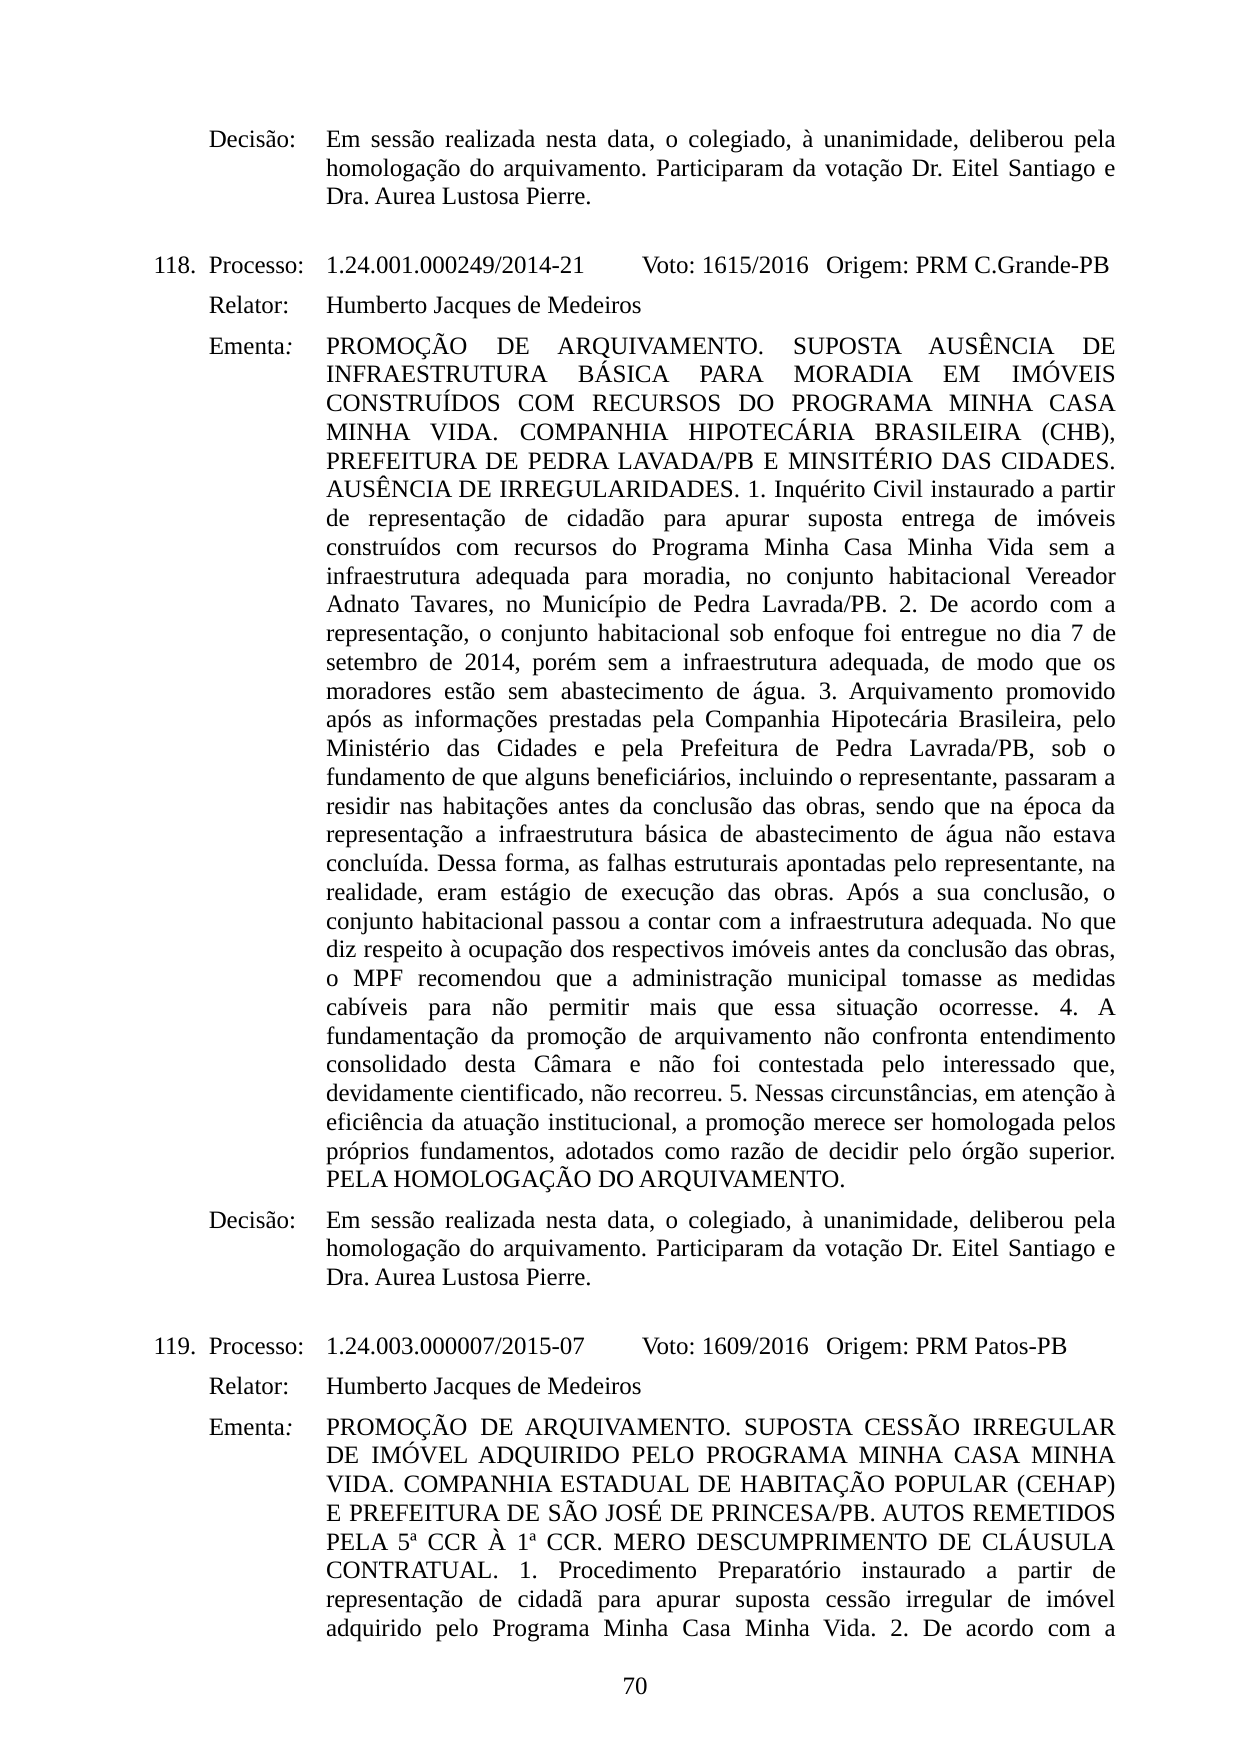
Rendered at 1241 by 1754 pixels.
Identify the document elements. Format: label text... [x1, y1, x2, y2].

table_header 118. [148, 245, 203, 285]
table_cell [148, 118, 203, 216]
table_header 119. [148, 1325, 203, 1366]
table_cell [148, 1199, 203, 1297]
table_header 1.24.003.000007/2015-07 [320, 1325, 636, 1366]
table_cell Em sessão realizada nesta data, o colegiado, à unanimidade, deliberou pela homologação do arquivamento. Participaram da votação Dr. Eitel Santiago e Dra. Aurea Lustosa Pierre. [320, 1199, 1122, 1297]
table_header Origem: PRM C.Grande-PB [820, 245, 1122, 285]
table_header 1.24.001.000249/2014-21 [320, 245, 636, 285]
table_cell Em sessão realizada nesta data, o colegiado, à unanimidade, deliberou pela homologação do arquivamento. Participaram da votação Dr. Eitel Santiago e Dra. Aurea Lustosa Pierre. [320, 118, 1122, 216]
table_header Origem: PRM Patos-PB [820, 1325, 1122, 1366]
table_cell Decisão: [203, 118, 320, 216]
table_cell Humberto Jacques de Medeiros [320, 1366, 1122, 1406]
table_cell Humberto Jacques de Medeiros [320, 285, 1122, 325]
table_cell [148, 1406, 203, 1647]
table_cell Ementa: [203, 1406, 320, 1647]
table_cell [148, 1366, 203, 1406]
table_header Voto: 1609/2016 [636, 1325, 820, 1366]
table_header Processo: [203, 1325, 320, 1366]
table_cell PROMOÇÃO DE ARQUIVAMENTO. SUPOSTA AUSÊNCIA DE INFRAESTRUTURA BÁSICA PARA MORADIA EM IMÓVEIS CONSTRUÍDOS COM RECURSOS DO PROGRAMA MINHA CASA MINHA VIDA. COMPANHIA HIPOTECÁRIA BRASILEIRA (CHB), PREFEITURA DE PEDRA LAVADA/PB E MINSITÉRIO DAS CIDADES. AUSÊNCIA DE IRREGULARIDADES. 1. Inquérito Civil instaurado a partir de representação de cidadão para apurar suposta entrega de imóveis construídos com recursos do Programa Minha Casa Minha Vida sem a infraestrutura adequada para moradia, no conjunto habitacional Vereador Adnato Tavares, no Município de Pedra Lavrada/PB. 2. De acordo com a representação, o conjunto habitacional sob enfoque foi entregue no dia 7 de setembro de 2014, porém sem a infraestrutura adequada, de modo que os moradores estão sem abastecimento de água. 3. Arquivamento promovido após as informações prestadas pela Companhia Hipotecária Brasileira, pelo Ministério das Cidades e pela Prefeitura de Pedra Lavrada/PB, sob o fundamento de que alguns beneficiários, incluindo o representante, passaram a residir nas habitações antes da conclusão das obras, sendo que na época da representação a infraestrutura básica de abastecimento de água não estava concluída. Dessa forma, as falhas estruturais apontadas pelo representante, na realidade, eram estágio de execução das obras. Após a sua conclusão, o conjunto habitacional passou a contar com a infraestrutura adequada. No que diz respeito à ocupação dos respectivos imóveis antes da conclusão das obras, o MPF recomendou que a administração municipal tomasse as medidas cabíveis para não permitir mais que essa situação ocorresse. 4. A fundamentação da promoção de arquivamento não confronta entendimento consolidado desta Câmara e não foi contestada pelo interessado que, devidamente cientificado, não recorreu. 5. Nessas circunstâncias, em atenção à eficiência da atuação institucional, a promoção merece ser homologada pelos próprios fundamentos, adotados como razão de decidir pelo órgão superior. PELA HOMOLOGAÇÃO DO ARQUIVAMENTO. [320, 325, 1122, 1199]
table_cell Relator: [203, 285, 320, 325]
table_cell [148, 325, 203, 1199]
table_cell Ementa: [203, 325, 320, 1199]
table_header Voto: 1615/2016 [636, 245, 820, 285]
table_header Processo: [203, 245, 320, 285]
table_cell [148, 285, 203, 325]
table_cell PROMOÇÃO DE ARQUIVAMENTO. SUPOSTA CESSÃO IRREGULAR DE IMÓVEL ADQUIRIDO PELO PROGRAMA MINHA CASA MINHA VIDA. COMPANHIA ESTADUAL DE HABITAÇÃO POPULAR (CEHAP) E PREFEITURA DE SÃO JOSÉ DE PRINCESA/PB. AUTOS REMETIDOS PELA 5ª CCR À 1ª CCR. MERO DESCUMPRIMENTO DE CLÁUSULA CONTRATUAL. 1. Procedimento Preparatório instaurado a partir de representação de cidadã para apurar suposta cessão irregular de imóvel adquirido pelo Programa Minha Casa Minha Vida. 2. De acordo com a [320, 1406, 1122, 1647]
table_cell Decisão: [203, 1199, 320, 1297]
table_cell Relator: [203, 1366, 320, 1406]
